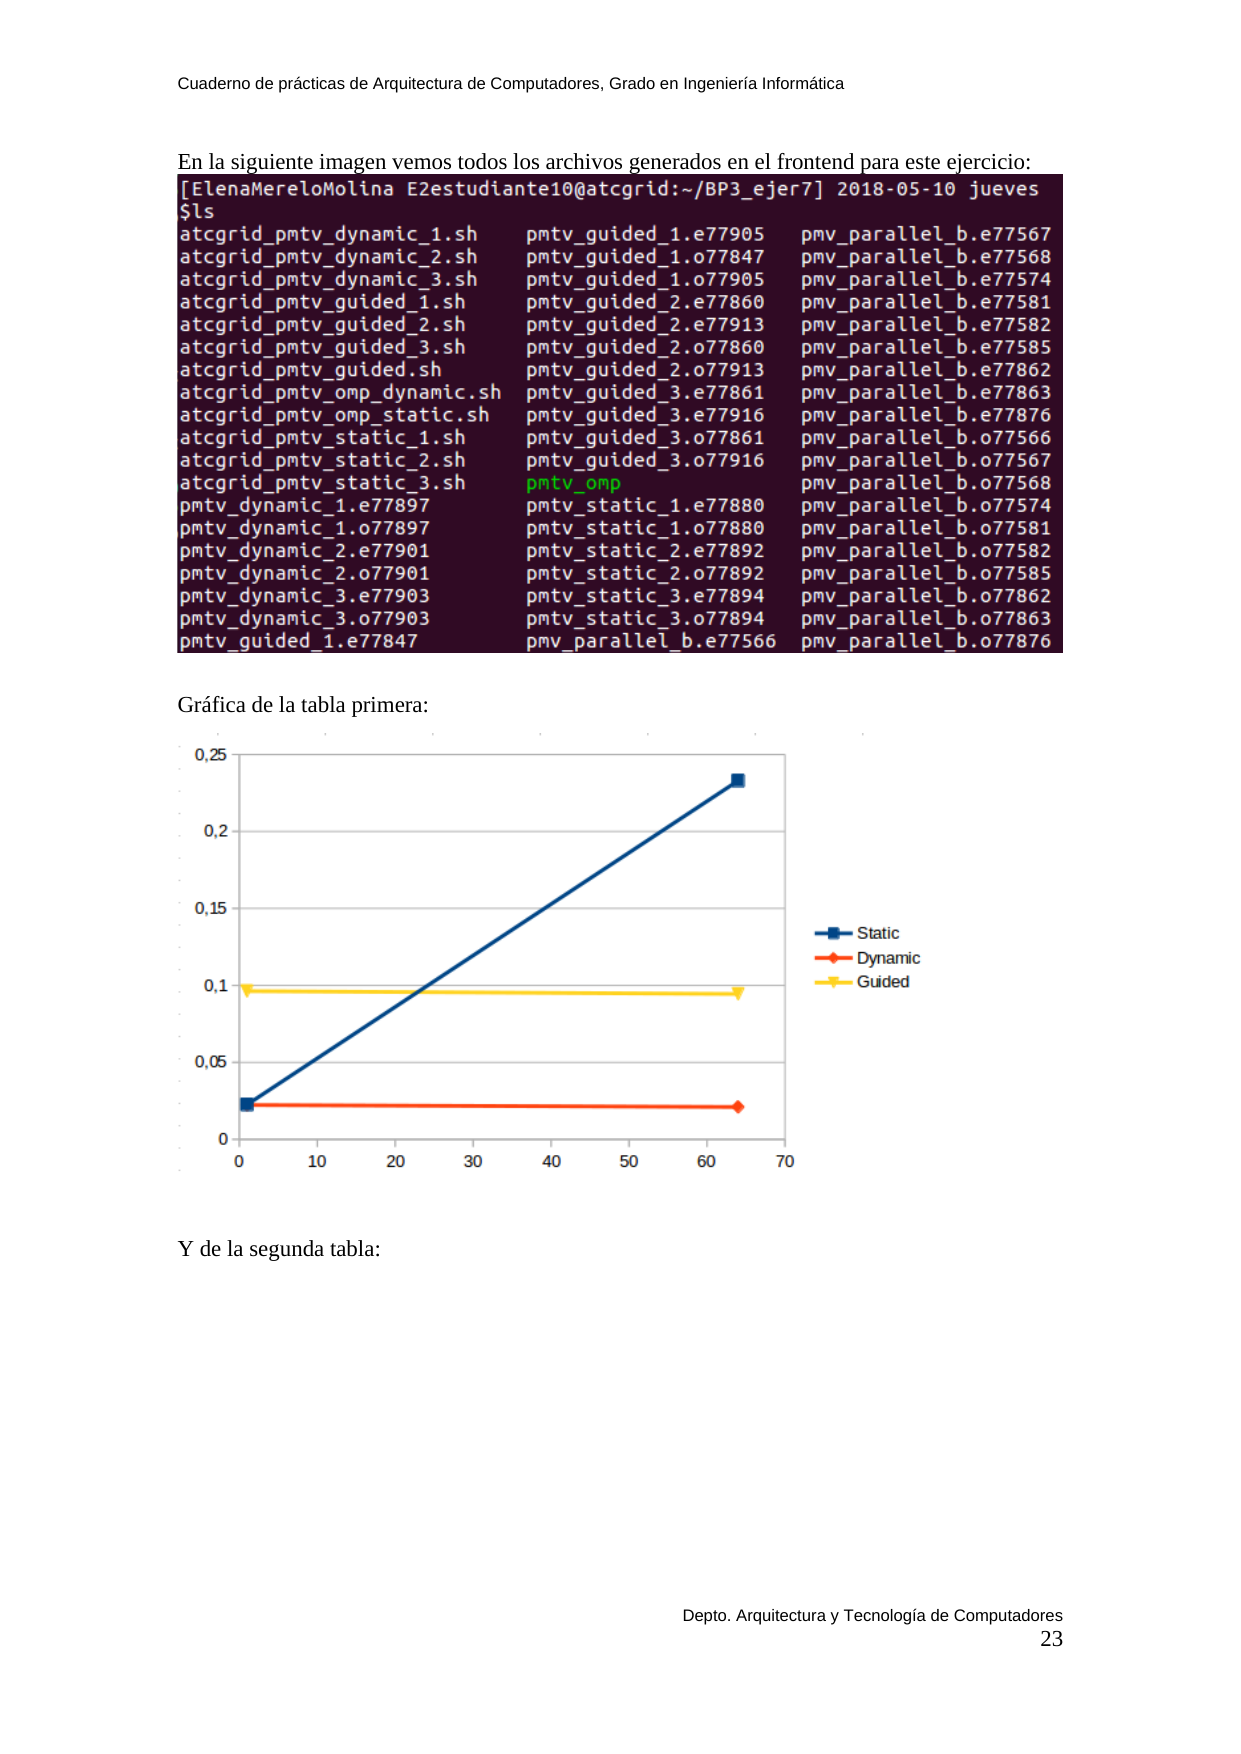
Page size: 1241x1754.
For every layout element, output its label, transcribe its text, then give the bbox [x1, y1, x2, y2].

picture [178, 733, 937, 1179]
list Gráfica de la tabla primera: [177, 692, 1063, 718]
list En la siguiente imagen vemos todos los archivos generados en el frontend para este ejercicio: [177, 148, 1063, 174]
picture [177, 174, 1063, 653]
list Y de la segunda tabla: [177, 1236, 1063, 1262]
